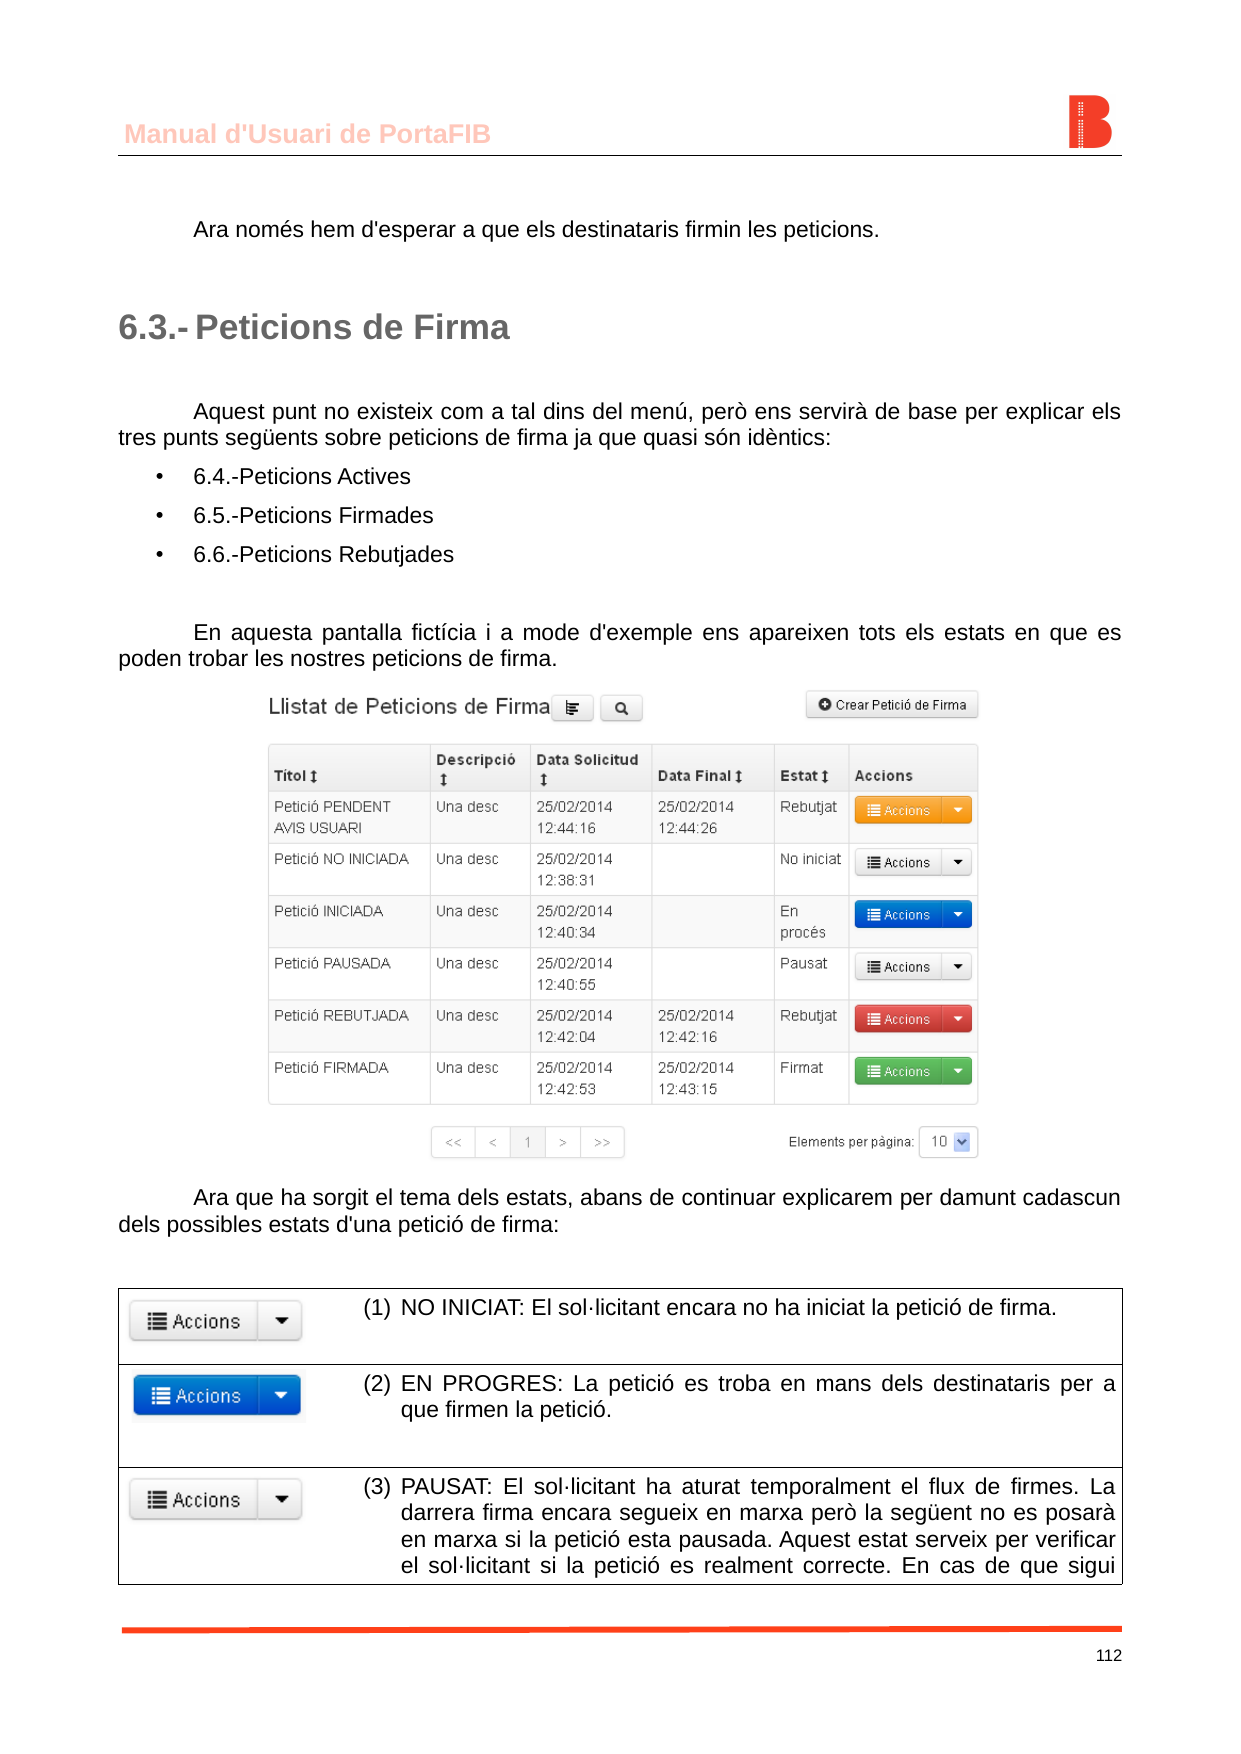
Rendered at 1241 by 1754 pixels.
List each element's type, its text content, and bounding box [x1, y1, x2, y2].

list 6.4.-Peticions Actives [156, 463, 1122, 489]
picture [123, 1472, 309, 1525]
text Ara que ha sorgit el tema dels estats, abans de continuar explicarem per damunt cadascun dels possibles estats d'una petició de firma: [118, 1184, 1122, 1237]
table_cell [119, 1365, 320, 1422]
table_header NO INICIAT: El sol·licitant encara no ha iniciat la petició de firma. [320, 1289, 1122, 1364]
picture [131, 1369, 307, 1423]
table_cell [119, 1423, 320, 1467]
list 6.6.-Peticions Rebutjades [156, 541, 1122, 567]
picture [1063, 94, 1117, 150]
table_header [119, 1289, 320, 1364]
text En aquesta pantalla fictícia i a mode d'exemple ens apareixen tots els estats en que es poden trobar les nostres peticions de firma. [118, 619, 1122, 671]
subtitle Peticions de Firma [118, 306, 1122, 347]
picture [252, 683, 988, 1172]
text Ara només hem d'esperar a que els destinataris firmin les peticions. [118, 216, 1122, 242]
table_cell [119, 1468, 320, 1584]
text Aquest punt no existeix com a tal dins del menú, però ens servirà de base per explicar els tres punts següents sobre peticions de firma ja que quasi són idèntics: [118, 398, 1122, 451]
list 6.5.-Peticions Firmades [156, 502, 1122, 528]
table_cell PAUSAT: El sol·licitant ha aturat temporalment el flux de firmes. La darrera firma encara segueix en marxa però la següent no es posarà en marxa si la petició esta pausada. Aquest estat serveix per verificar el sol·licitant si la petició es realment correcte. En cas de que sigui [320, 1468, 1122, 1584]
picture [123, 1294, 309, 1346]
table_cell EN PROGRES: La petició es troba en mans dels destinataris per a que firmen la petició. [320, 1365, 1122, 1467]
